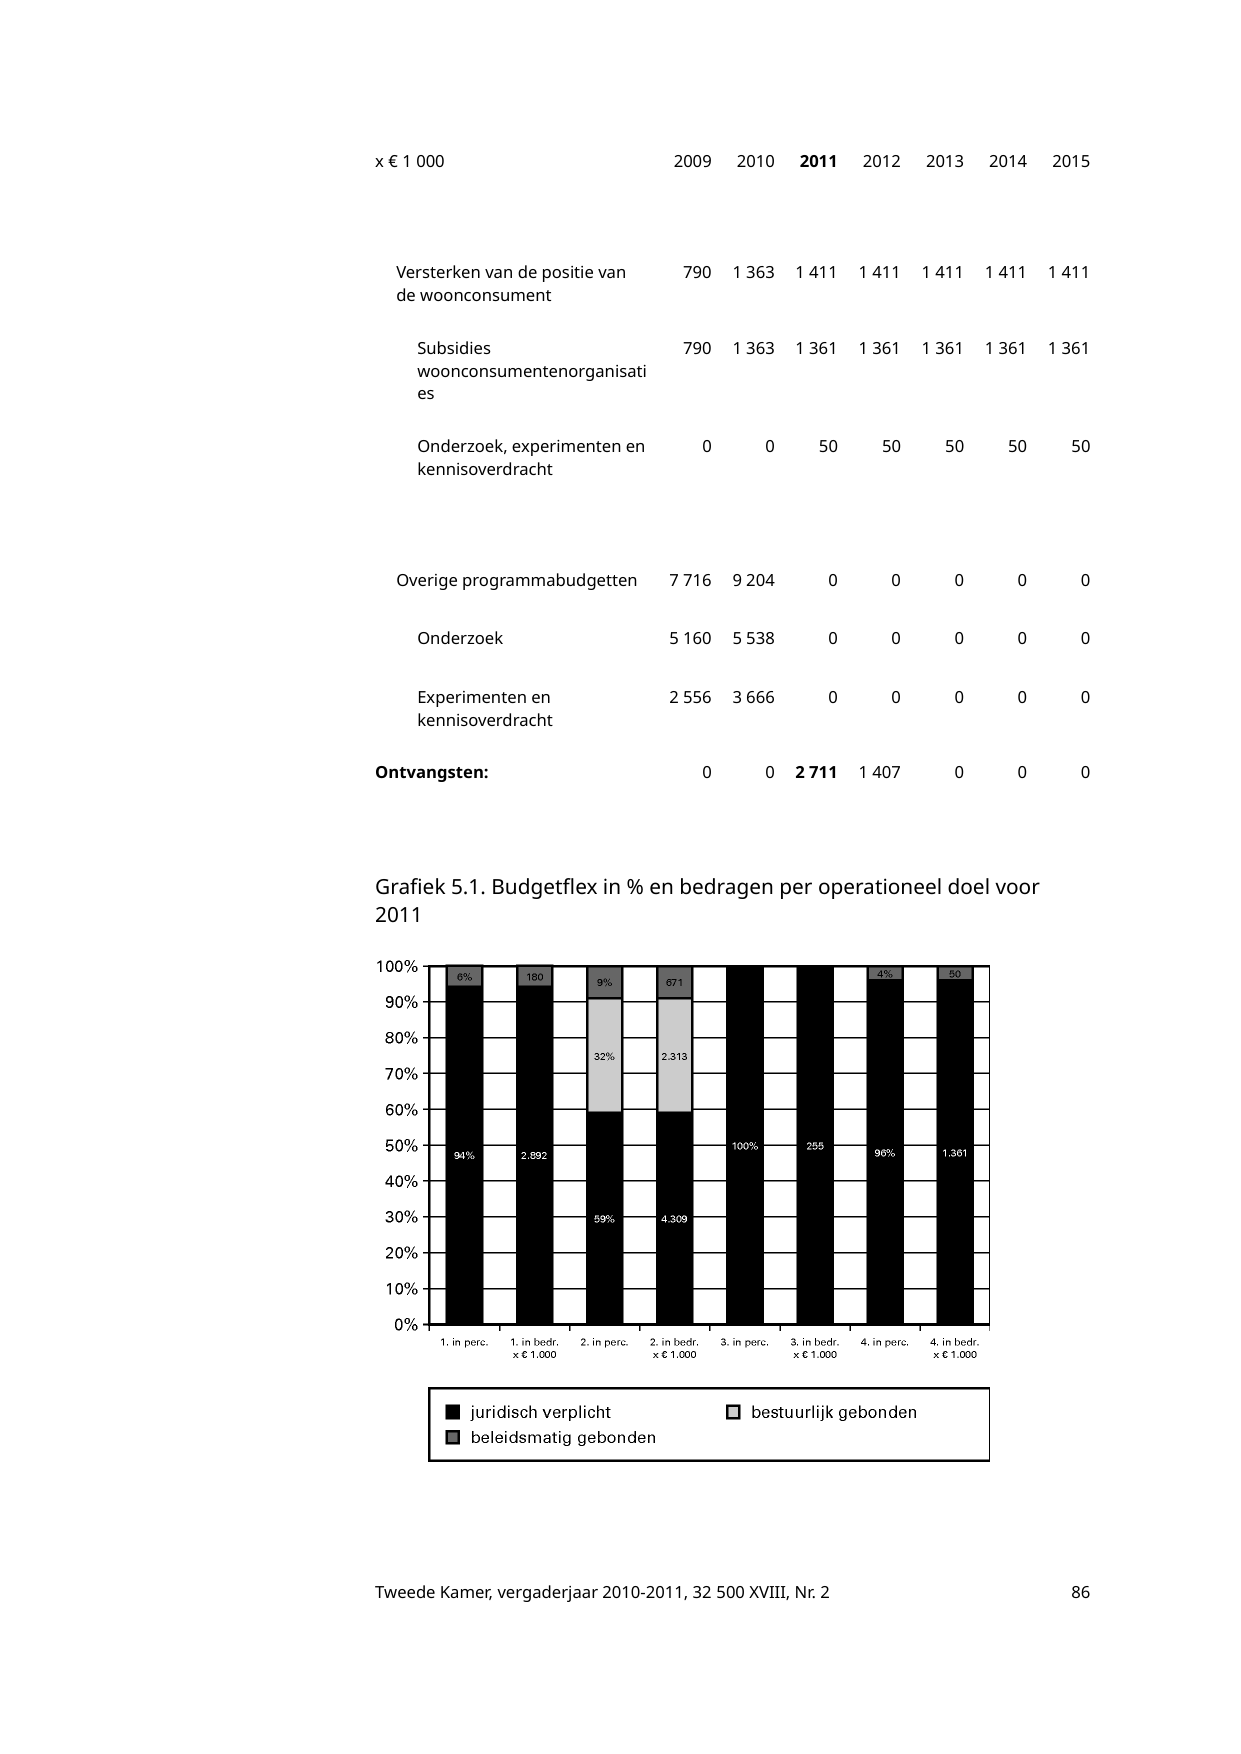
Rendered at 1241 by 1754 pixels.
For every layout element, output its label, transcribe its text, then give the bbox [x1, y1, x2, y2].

table_cell 0 [711, 435, 774, 510]
table_cell [648, 203, 711, 261]
table_cell 7 716 [648, 569, 711, 627]
table_cell 0 [775, 685, 838, 761]
table_cell [396, 627, 417, 685]
table_cell [711, 203, 774, 261]
table_cell 0 [648, 435, 711, 510]
table_header x € 1 000 [375, 150, 648, 203]
table_cell 1 411 [838, 261, 901, 337]
table_cell [375, 627, 396, 685]
table_cell 0 [1027, 569, 1090, 627]
table_cell [375, 435, 396, 510]
table_cell [901, 203, 964, 261]
table_cell 0 [964, 761, 1027, 813]
table_cell [396, 685, 417, 761]
table_cell [375, 261, 396, 337]
table_cell [375, 685, 396, 761]
table_cell 0 [1027, 627, 1090, 685]
table_cell 0 [838, 627, 901, 685]
table_cell 0 [838, 569, 901, 627]
table_cell 2 556 [648, 685, 711, 761]
table_cell 50 [1027, 435, 1090, 510]
table_cell Subsidies woonconsumentenorganisaties [417, 337, 648, 435]
table_cell [375, 337, 396, 435]
table_cell 5 538 [711, 627, 774, 685]
table_header 2009 [648, 150, 711, 203]
table_cell Versterken van de positie van de woonconsument [396, 261, 648, 337]
table_header 2014 [964, 150, 1027, 203]
table_cell 1 361 [901, 337, 964, 435]
table_cell 1 361 [964, 337, 1027, 435]
table_cell [838, 510, 901, 568]
table_cell 1 411 [901, 261, 964, 337]
table_cell [375, 510, 648, 568]
table_cell 0 [775, 569, 838, 627]
table_header 2010 [711, 150, 774, 203]
table_cell [375, 569, 396, 627]
table_cell [396, 435, 417, 510]
table_cell [964, 510, 1027, 568]
table_cell 50 [775, 435, 838, 510]
table_header 2012 [838, 150, 901, 203]
table_cell 0 [901, 685, 964, 761]
table_cell 0 [901, 569, 964, 627]
table_cell [648, 510, 711, 568]
table_cell [775, 510, 838, 568]
table_cell Overige programmabudgetten [396, 569, 648, 627]
table_cell 3 666 [711, 685, 774, 761]
table_cell 0 [964, 685, 1027, 761]
table_cell 5 160 [648, 627, 711, 685]
table_cell Ontvangsten: [375, 761, 648, 813]
table_cell 0 [1027, 685, 1090, 761]
table_cell 1 411 [775, 261, 838, 337]
table_cell 1 411 [964, 261, 1027, 337]
table_header 2013 [901, 150, 964, 203]
table_cell 1 361 [775, 337, 838, 435]
table_cell 0 [901, 761, 964, 813]
table_cell 0 [775, 627, 838, 685]
table_header 2011 [775, 150, 838, 203]
table_cell 790 [648, 261, 711, 337]
table_cell 0 [964, 627, 1027, 685]
table_cell 50 [838, 435, 901, 510]
table_cell 0 [648, 761, 711, 813]
table_cell [838, 203, 901, 261]
table_cell 0 [1027, 761, 1090, 813]
table_cell [901, 510, 964, 568]
table_cell 1 361 [838, 337, 901, 435]
table_cell Experimenten en kennisoverdracht [417, 685, 648, 761]
table_cell [775, 203, 838, 261]
table_cell [375, 203, 648, 261]
table_cell 1 361 [1027, 337, 1090, 435]
table_cell [711, 510, 774, 568]
table_cell 0 [964, 569, 1027, 627]
table_cell [964, 203, 1027, 261]
text Grafiek 5.1. Budgetflex in % en bedragen per operationeel doel voor 2011 [375, 872, 1090, 929]
table_header 2015 [1027, 150, 1090, 203]
table_cell 790 [648, 337, 711, 435]
table_cell 0 [838, 685, 901, 761]
table_cell Onderzoek, experimenten en kennisoverdracht [417, 435, 648, 510]
table_cell [1027, 510, 1090, 568]
table_cell Onderzoek [417, 627, 648, 685]
picture [375, 958, 990, 1462]
table_cell 1 363 [711, 261, 774, 337]
table_cell 50 [964, 435, 1027, 510]
table_cell 50 [901, 435, 964, 510]
table_cell 1 363 [711, 337, 774, 435]
table_cell 2 711 [775, 761, 838, 813]
table_cell [1027, 203, 1090, 261]
table_cell 0 [901, 627, 964, 685]
table_cell 0 [711, 761, 774, 813]
table_cell 1 411 [1027, 261, 1090, 337]
table_cell 1 407 [838, 761, 901, 813]
table_cell 9 204 [711, 569, 774, 627]
table_cell [396, 337, 417, 435]
